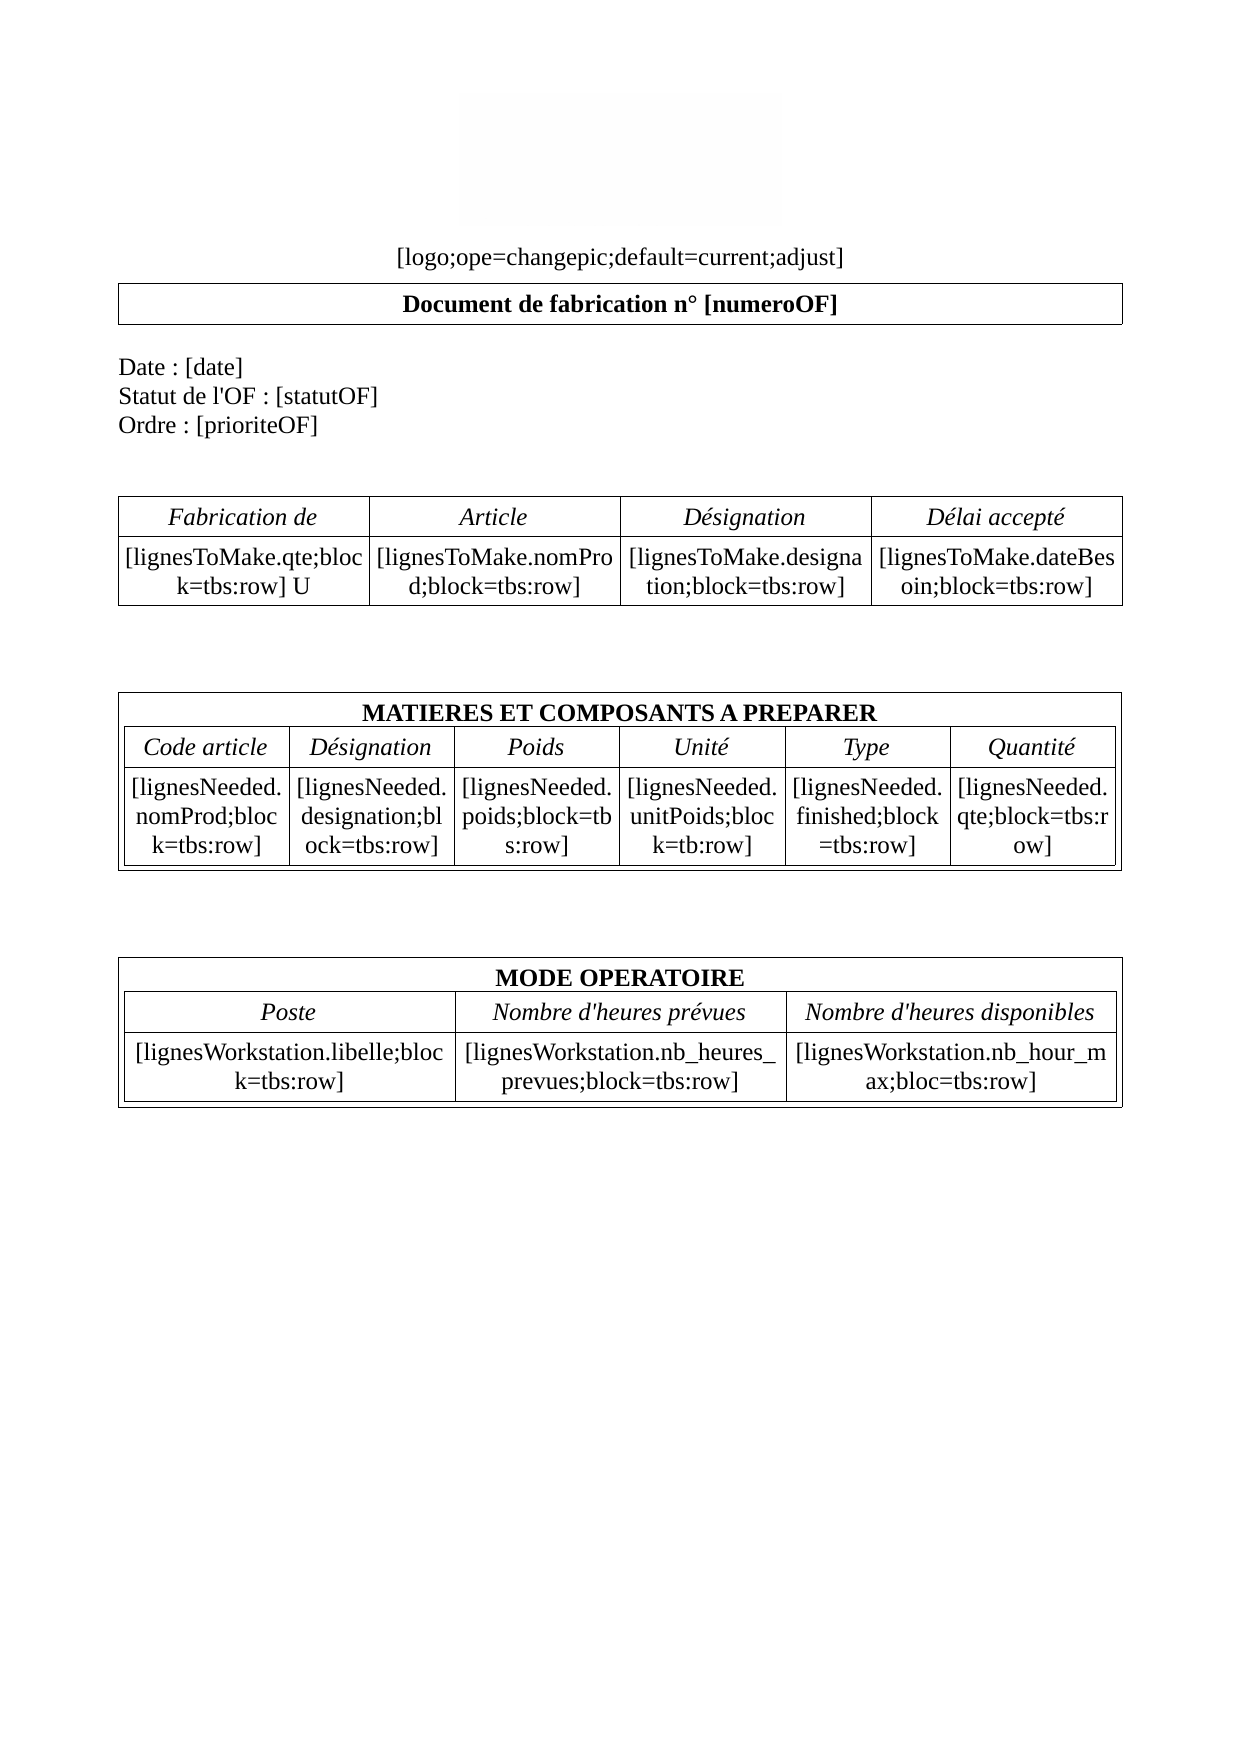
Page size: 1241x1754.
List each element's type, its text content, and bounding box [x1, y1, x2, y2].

table_cell [lignesNeeded.nomProd;block=tbs:row] [125, 768, 289, 864]
text Statut de l'OF : [statutOF] [118, 381, 1122, 410]
table_cell [lignesNeeded.designation;block=tbs:row] [290, 768, 454, 864]
table_header Désignation [290, 727, 454, 767]
text Ordre : [prioriteOF] [118, 410, 1122, 438]
table_header Quantité [951, 727, 1115, 767]
table_header Unité [620, 727, 785, 767]
picture [459, 93, 783, 226]
table_header Code article [125, 727, 289, 767]
table_cell [lignesToMake.nomProd;block=tbs:row] [370, 537, 620, 605]
table_cell [lignesNeeded.qte;block=tbs:row] [951, 768, 1115, 864]
table_cell [lignesToMake.designation;block=tbs:row] [621, 537, 871, 605]
table_header MODE OPERATOIRE [119, 958, 1122, 1107]
table_header Nombre d'heures prévues [456, 992, 786, 1032]
table_header Poids [455, 727, 619, 767]
table_header Article [370, 497, 620, 536]
table_cell [lignesToMake.dateBesoin;block=tbs:row] [872, 537, 1122, 605]
table_cell [lignesWorkstation.nb_hour_max;bloc=tbs:row] [787, 1033, 1116, 1101]
table_cell [lignesToMake.qte;block=tbs:row] U [119, 537, 369, 605]
table_header Fabrication de [119, 497, 369, 536]
table_header Nombre d'heures disponibles [787, 992, 1116, 1032]
table_header Délai accepté [872, 497, 1122, 536]
table_cell [lignesWorkstation.libelle;block=tbs:row] [125, 1033, 455, 1101]
text [logo;ope=changepic;default=current;adjust] [118, 242, 1122, 271]
table_header Document de fabrication n° [numeroOF] [119, 284, 1122, 323]
table_header MATIERES ET COMPOSANTS A PREPARER [119, 693, 1121, 870]
table_header Désignation [621, 497, 871, 536]
table_cell [lignesWorkstation.nb_heures_prevues;block=tbs:row] [456, 1033, 786, 1101]
table_header Type [786, 727, 950, 767]
text Date : [date] [118, 352, 1122, 381]
table_cell [lignesNeeded.unitPoids;block=tb:row] [620, 768, 785, 864]
table_cell [lignesNeeded.poids;block=tbs:row] [455, 768, 619, 864]
table_header Poste [125, 992, 455, 1032]
table_cell [lignesNeeded.finished;block=tbs:row] [786, 768, 950, 864]
